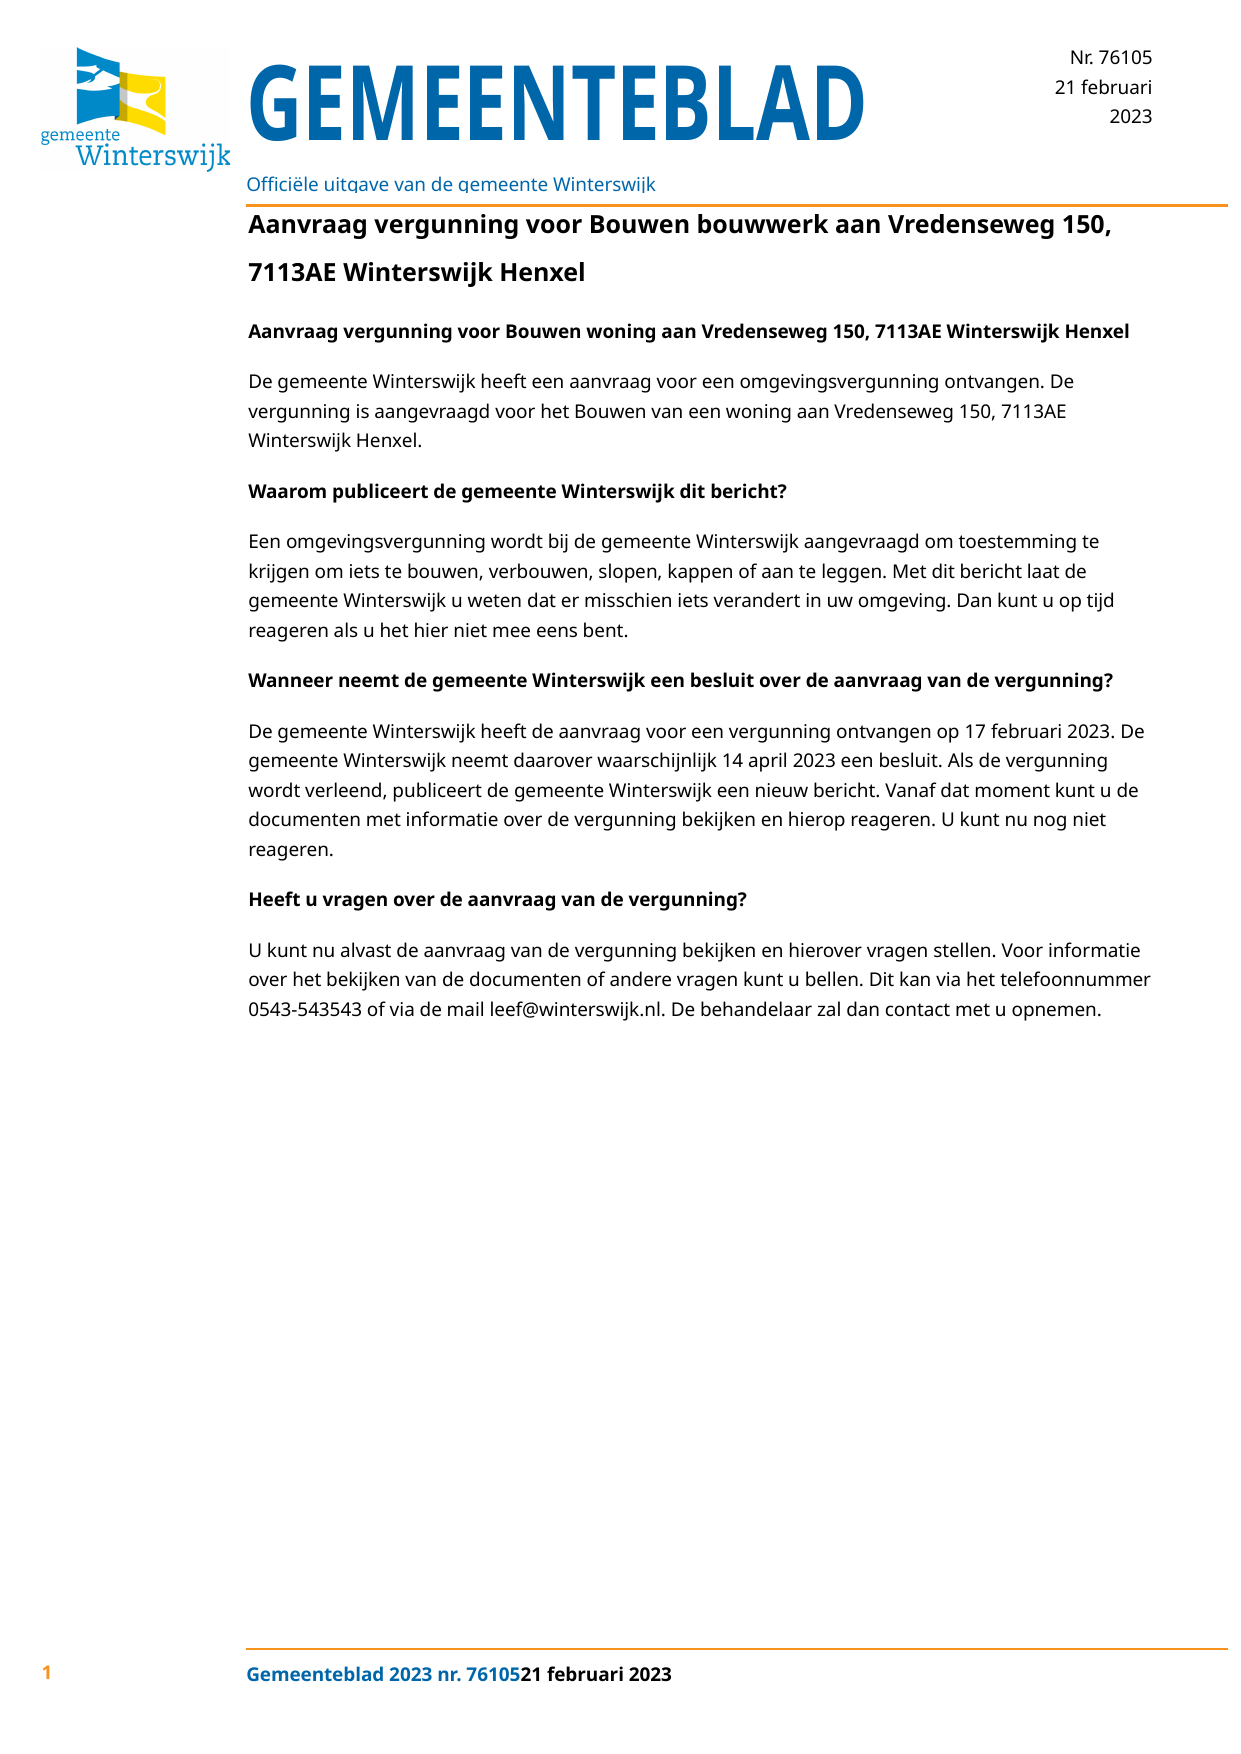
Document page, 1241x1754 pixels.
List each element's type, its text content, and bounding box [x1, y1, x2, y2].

picture [225, 153, 231, 162]
text U kunt nu alvast de aanvraag van de vergunning bekijken en hierover vragen stellen. Voor informatie over het bekijken van de documenten of andere vragen kunt u bellen. Dit kan via het telefoonnummer 0543-543543 of via de mail leef@winterswijk.nl. De behandelaar zal dan contact met u opnemen. [248, 937, 1152, 1022]
text Heeft u vragen over de aanvraag van de vergunning? [248, 887, 1152, 912]
text Aanvraag vergunning voor Bouwen woning aan Vredenseweg 150, 7113AE Winterswijk Henxel [248, 318, 1152, 344]
text De gemeente Winterswijk heeft de aanvraag voor een vergunning ontvangen op 17 februari 2023. De gemeente Winterswijk neemt daarover waarschijnlijk 14 april 2023 een besluit. Als de vergunning wordt verleend, publiceert de gemeente Winterswijk een nieuw bericht. Vanaf dat moment kunt u de documenten met informatie over de vergunning bekijken en hierop reageren. U kunt nu nog niet reageren. [248, 718, 1152, 862]
text De gemeente Winterswijk heeft een aanvraag voor een omgevingsvergunning ontvangen. De vergunning is aangevraagd voor het Bouwen van een woning aan Vredenseweg 150, 7113AE Winterswijk Henxel. [248, 368, 1152, 453]
text Aanvraag vergunning voor Bouwen bouwwerk aan Vredenseweg 150, 7113AE Winterswijk Henxel [248, 207, 1152, 288]
picture [41, 47, 231, 172]
text Waarom publiceert de gemeente Winterswijk dit bericht? [248, 478, 1152, 504]
text Een omgevingsvergunning wordt bij de gemeente Winterswijk aangevraagd om toestemming te krijgen om iets te bouwen, verbouwen, slopen, kappen of aan te leggen. Met dit bericht laat de gemeente Winterswijk u weten dat er misschien iets verandert in uw omgeving. Dan kunt u op tijd reageren als u het hier niet mee eens bent. [248, 528, 1152, 643]
text Wanneer neemt de gemeente Winterswijk een besluit over de aanvraag van de vergunning? [248, 667, 1152, 693]
